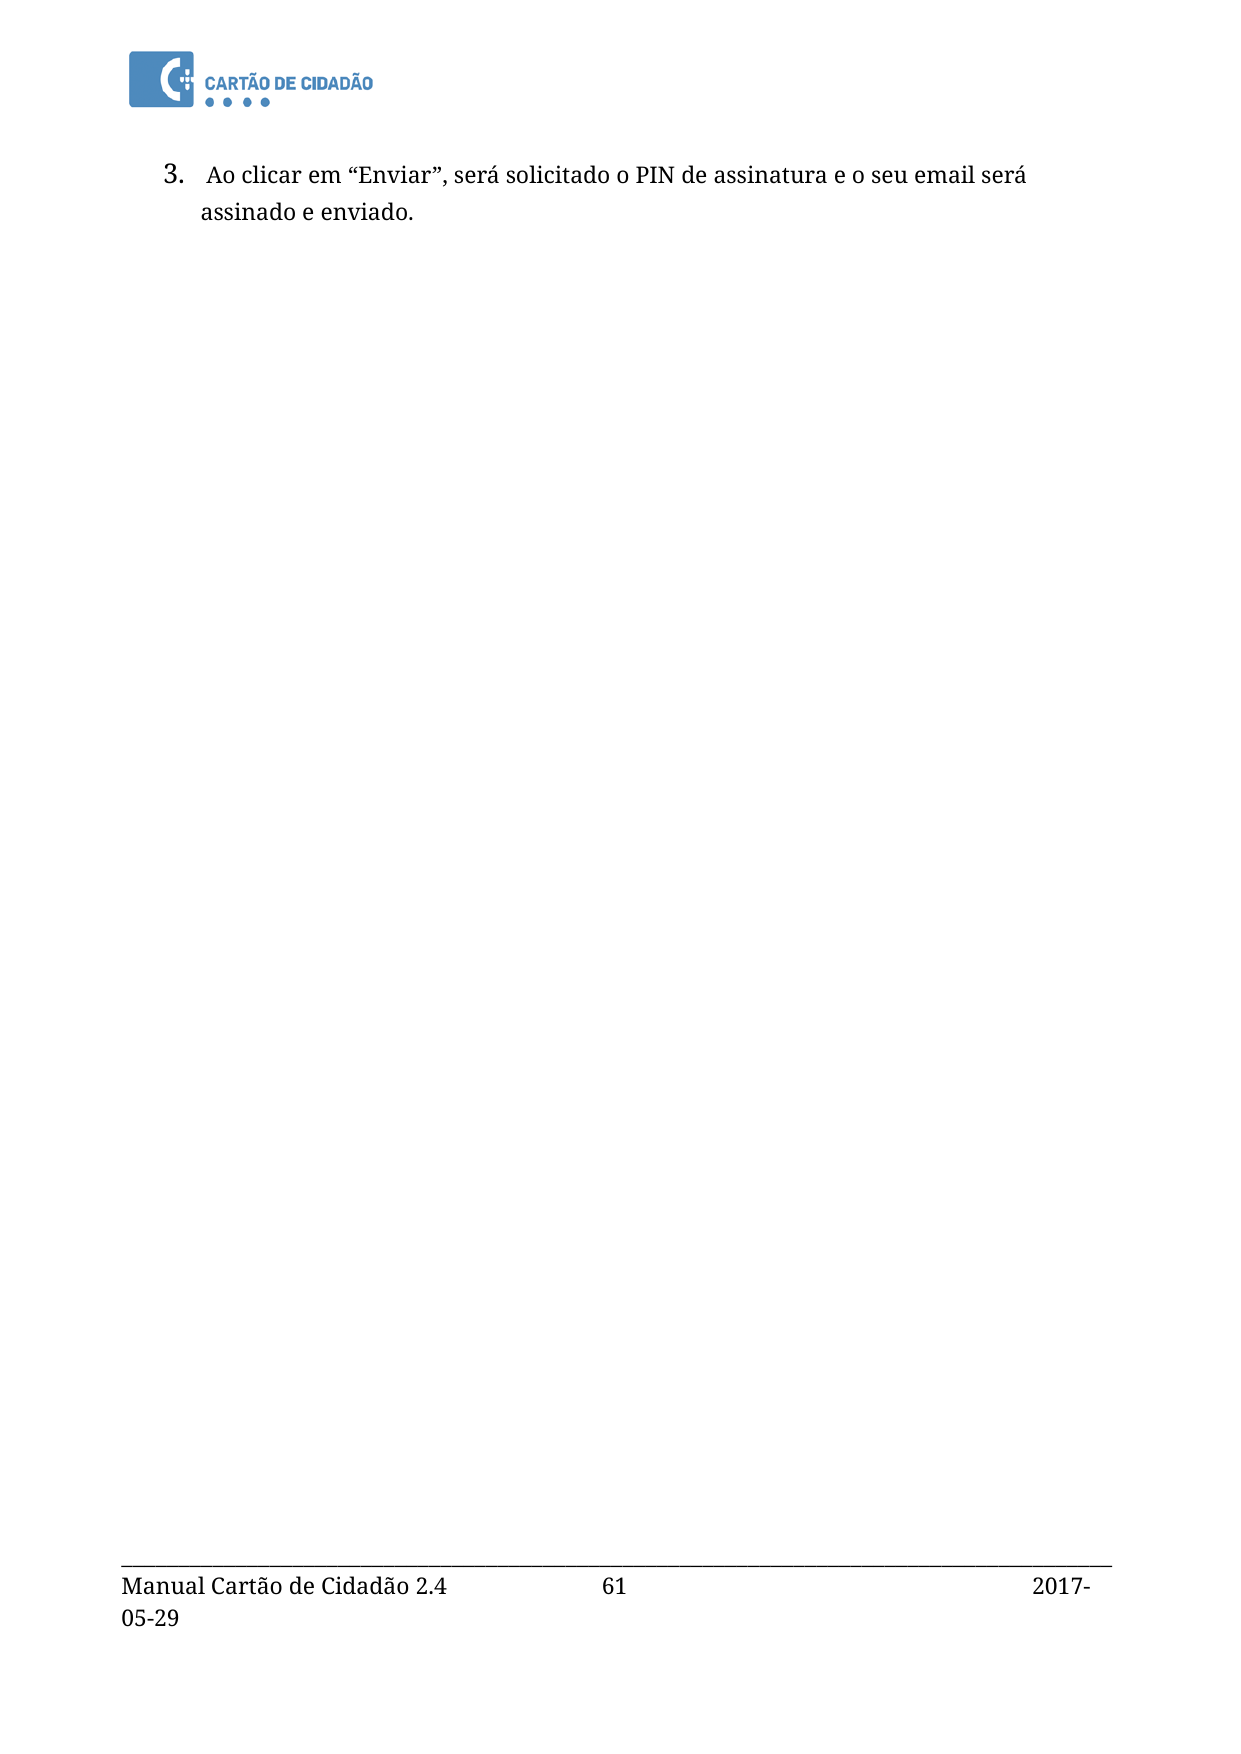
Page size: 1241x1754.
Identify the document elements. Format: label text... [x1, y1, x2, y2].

picture [127, 45, 420, 115]
list Ao clicar em “Enviar”, será solicitado o PIN de assinatura e o seu email será assinado e enviado. [163, 154, 1122, 227]
